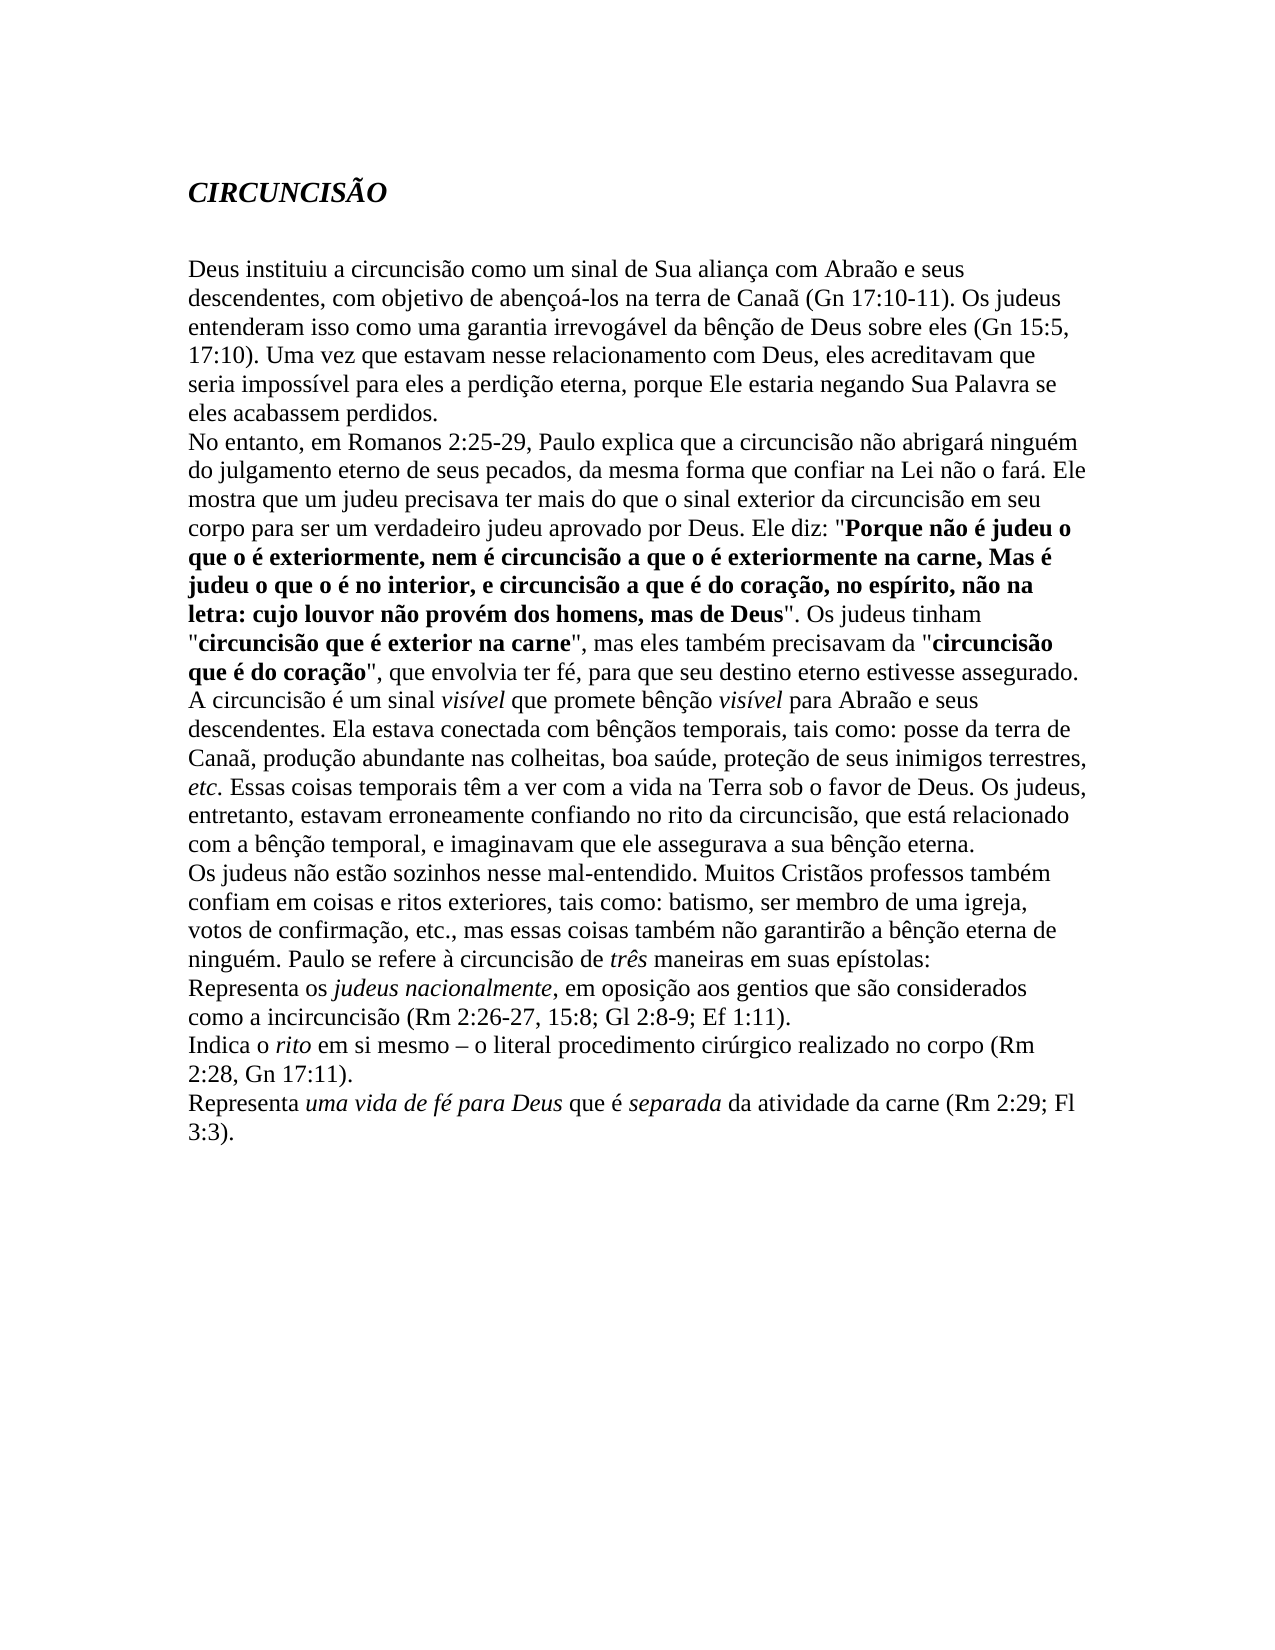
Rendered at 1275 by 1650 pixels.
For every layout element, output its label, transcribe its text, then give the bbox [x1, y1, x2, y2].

text No entanto, em Romanos 2:25-29, Paulo explica que a circuncisão não abrigará ninguém do julgamento eterno de seus pecados, da mesma forma que confiar na Lei não o fará. Ele mostra que um judeu precisava ter mais do que o sinal exterior da circuncisão em seu corpo para ser um verdadeiro judeu aprovado por Deus. Ele diz: "Porque não é judeu o que o é exteriormente, nem é circuncisão a que o é exteriormente na carne, Mas é judeu o que o é no interior, e circuncisão a que é do coração, no espírito, não na letra: cujo louvor não provém dos homens, mas de Deus". Os judeus tinham "circuncisão que é exterior na carne", mas eles também precisavam da "circuncisão que é do coração", que envolvia ter fé, para que seu destino eterno estivesse assegurado. [188, 427, 1087, 686]
text A circuncisão é um sinal visível que promete bênção visível para Abraão e seus descendentes. Ela estava conectada com bênçãos temporais, tais como: posse da terra de Canaã, produção abundante nas colheitas, boa saúde, proteção de seus inimigos terrestres, etc. Essas coisas temporais têm a ver com a vida na Terra sob o favor de Deus. Os judeus, entretanto, estavam erroneamente confiando no rito da circuncisão, que está relacionado com a bênção temporal, e imaginavam que ele assegurava a sua bênção eterna. [188, 686, 1087, 858]
text Deus instituiu a circuncisão como um sinal de Sua aliança com Abraão e seus descendentes, com objetivo de abençoá-los na terra de Canaã (Gn 17:10-11). Os judeus entenderam isso como uma garantia irrevogável da bênção de Deus sobre eles (Gn 15:5, 17:10). Uma vez que estavam nesse relacionamento com Deus, eles acreditavam que seria impossível para eles a perdição eterna, porque Ele estaria negando Sua Palavra se eles acabassem perdidos. [188, 254, 1087, 427]
text Os judeus não estão sozinhos nesse mal-entendido. Muitos Cristãos professos também confiam em coisas e ritos exteriores, tais como: batismo, ser membro de uma igreja, votos de confirmação, etc., mas essas coisas também não garantirão a bênção eterna de ninguém. Paulo se refere à circuncisão de três maneiras em suas epístolas: [188, 858, 1087, 973]
subtitle CIRCUNCISÃO [188, 175, 1087, 208]
text Representa os judeus nacionalmente, em oposição aos gentios que são considerados como a incircuncisão (Rm 2:26-27, 15:8; Gl 2:8-9; Ef 1:11). [188, 973, 1087, 1031]
text Indica o rito em si mesmo – o literal procedimento cirúrgico realizado no corpo (Rm 2:28, Gn 17:11). [188, 1031, 1087, 1088]
text Representa uma vida de fé para Deus que é separada da atividade da carne (Rm 2:29; Fl 3:3). [188, 1088, 1087, 1146]
